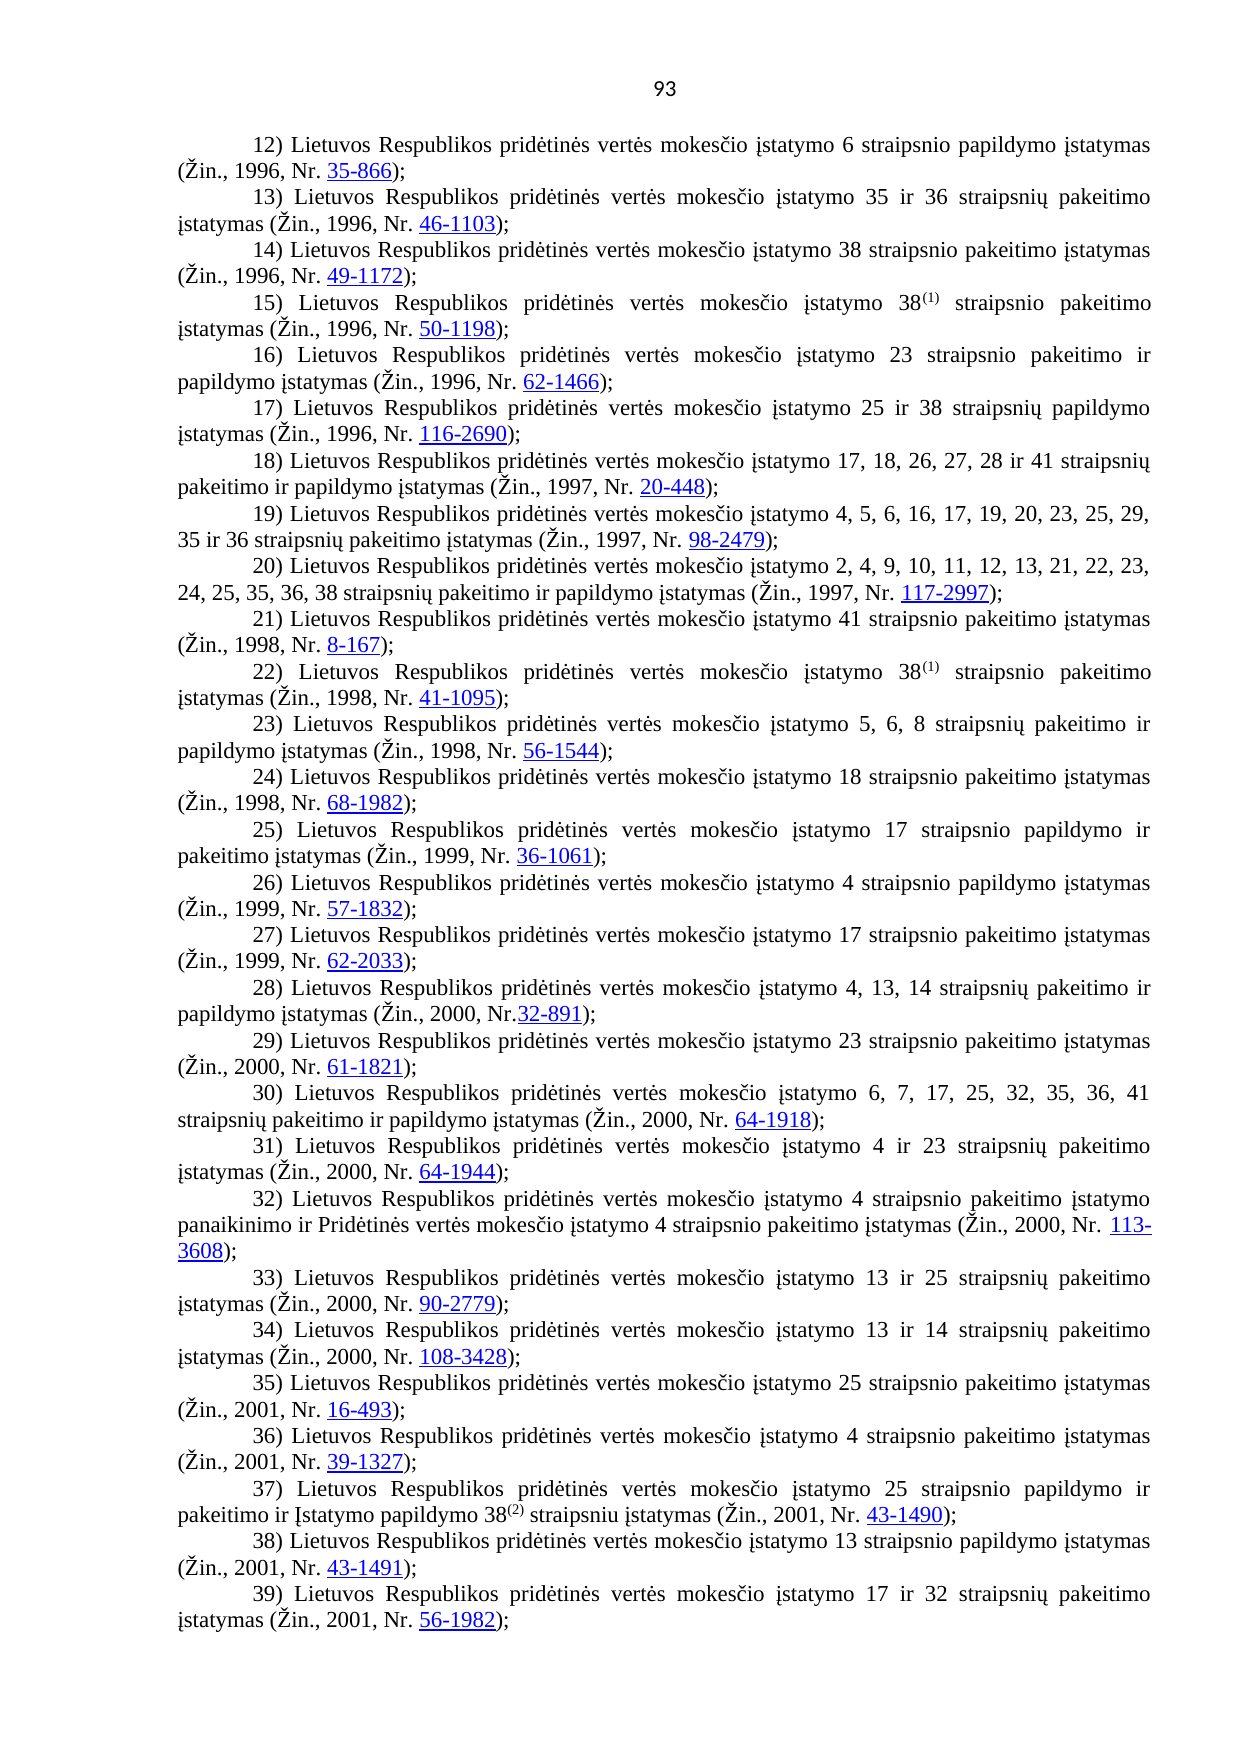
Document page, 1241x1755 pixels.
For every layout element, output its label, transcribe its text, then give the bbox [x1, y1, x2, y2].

text 38) Lietuvos Respublikos pridėtinės vertės mokesčio įstatymo 13 straipsnio papildymo įstatymas (Žin., 2001, Nr. 43-1491); [177, 1527, 1152, 1580]
text 28) Lietuvos Respublikos pridėtinės vertės mokesčio įstatymo 4, 13, 14 straipsnių pakeitimo ir papildymo įstatymas (Žin., 2000, Nr.32-891); [177, 974, 1152, 1027]
text 33) Lietuvos Respublikos pridėtinės vertės mokesčio įstatymo 13 ir 25 straipsnių pakeitimo įstatymas (Žin., 2000, Nr. 90-2779); [177, 1264, 1152, 1317]
text 20) Lietuvos Respublikos pridėtinės vertės mokesčio įstatymo 2, 4, 9, 10, 11, 12, 13, 21, 22, 23, 24, 25, 35, 36, 38 straipsnių pakeitimo ir papildymo įstatymas (Žin., 1997, Nr. 117-2997); [177, 552, 1152, 605]
text 35) Lietuvos Respublikos pridėtinės vertės mokesčio įstatymo 25 straipsnio pakeitimo įstatymas (Žin., 2001, Nr. 16-493); [177, 1369, 1152, 1422]
text 30) Lietuvos Respublikos pridėtinės vertės mokesčio įstatymo 6, 7, 17, 25, 32, 35, 36, 41 straipsnių pakeitimo ir papildymo įstatymas (Žin., 2000, Nr. 64-1918); [177, 1079, 1152, 1132]
text 39) Lietuvos Respublikos pridėtinės vertės mokesčio įstatymo 17 ir 32 straipsnių pakeitimo įstatymas (Žin., 2001, Nr. 56-1982); [177, 1580, 1152, 1633]
text 16) Lietuvos Respublikos pridėtinės vertės mokesčio įstatymo 23 straipsnio pakeitimo ir papildymo įstatymas (Žin., 1996, Nr. 62-1466); [177, 341, 1152, 394]
text 26) Lietuvos Respublikos pridėtinės vertės mokesčio įstatymo 4 straipsnio papildymo įstatymas (Žin., 1999, Nr. 57-1832); [177, 868, 1152, 921]
text 31) Lietuvos Respublikos pridėtinės vertės mokesčio įstatymo 4 ir 23 straipsnių pakeitimo įstatymas (Žin., 2000, Nr. 64-1944); [177, 1132, 1152, 1185]
text 27) Lietuvos Respublikos pridėtinės vertės mokesčio įstatymo 17 straipsnio pakeitimo įstatymas (Žin., 1999, Nr. 62-2033); [177, 921, 1152, 974]
text 25) Lietuvos Respublikos pridėtinės vertės mokesčio įstatymo 17 straipsnio papildymo ir pakeitimo įstatymas (Žin., 1999, Nr. 36-1061); [177, 816, 1152, 868]
text 22) Lietuvos Respublikos pridėtinės vertės mokesčio įstatymo 38(1) straipsnio pakeitimo įstatymas (Žin., 1998, Nr. 41-1095); [177, 658, 1152, 710]
text 17) Lietuvos Respublikos pridėtinės vertės mokesčio įstatymo 25 ir 38 straipsnių papildymo įstatymas (Žin., 1996, Nr. 116-2690); [177, 394, 1152, 447]
text 23) Lietuvos Respublikos pridėtinės vertės mokesčio įstatymo 5, 6, 8 straipsnių pakeitimo ir papildymo įstatymas (Žin., 1998, Nr. 56-1544); [177, 710, 1152, 763]
text 21) Lietuvos Respublikos pridėtinės vertės mokesčio įstatymo 41 straipsnio pakeitimo įstatymas (Žin., 1998, Nr. 8-167); [177, 605, 1152, 658]
text 34) Lietuvos Respublikos pridėtinės vertės mokesčio įstatymo 13 ir 14 straipsnių pakeitimo įstatymas (Žin., 2000, Nr. 108-3428); [177, 1317, 1152, 1369]
text 29) Lietuvos Respublikos pridėtinės vertės mokesčio įstatymo 23 straipsnio pakeitimo įstatymas (Žin., 2000, Nr. 61-1821); [177, 1027, 1152, 1079]
text 13) Lietuvos Respublikos pridėtinės vertės mokesčio įstatymo 35 ir 36 straipsnių pakeitimo įstatymas (Žin., 1996, Nr. 46-1103); [177, 183, 1152, 236]
text 24) Lietuvos Respublikos pridėtinės vertės mokesčio įstatymo 18 straipsnio pakeitimo įstatymas (Žin., 1998, Nr. 68-1982); [177, 763, 1152, 816]
text 18) Lietuvos Respublikos pridėtinės vertės mokesčio įstatymo 17, 18, 26, 27, 28 ir 41 straipsnių pakeitimo ir papildymo įstatymas (Žin., 1997, Nr. 20-448); [177, 447, 1152, 499]
text 14) Lietuvos Respublikos pridėtinės vertės mokesčio įstatymo 38 straipsnio pakeitimo įstatymas (Žin., 1996, Nr. 49-1172); [177, 236, 1152, 289]
text 36) Lietuvos Respublikos pridėtinės vertės mokesčio įstatymo 4 straipsnio pakeitimo įstatymas (Žin., 2001, Nr. 39-1327); [177, 1422, 1152, 1475]
text 32) Lietuvos Respublikos pridėtinės vertės mokesčio įstatymo 4 straipsnio pakeitimo įstatymo panaikinimo ir Pridėtinės vertės mokesčio įstatymo 4 straipsnio pakeitimo įstatymas (Žin., 2000, Nr. 113-3608); [177, 1185, 1152, 1264]
text 12) Lietuvos Respublikos pridėtinės vertės mokesčio įstatymo 6 straipsnio papildymo įstatymas (Žin., 1996, Nr. 35-866); [177, 131, 1152, 183]
text 37) Lietuvos Respublikos pridėtinės vertės mokesčio įstatymo 25 straipsnio papildymo ir pakeitimo ir Įstatymo papildymo 38(2) straipsniu įstatymas (Žin., 2001, Nr. 43-1490); [177, 1475, 1152, 1527]
text 15) Lietuvos Respublikos pridėtinės vertės mokesčio įstatymo 38(1) straipsnio pakeitimo įstatymas (Žin., 1996, Nr. 50-1198); [177, 289, 1152, 341]
text 19) Lietuvos Respublikos pridėtinės vertės mokesčio įstatymo 4, 5, 6, 16, 17, 19, 20, 23, 25, 29, 35 ir 36 straipsnių pakeitimo įstatymas (Žin., 1997, Nr. 98-2479); [177, 499, 1152, 552]
